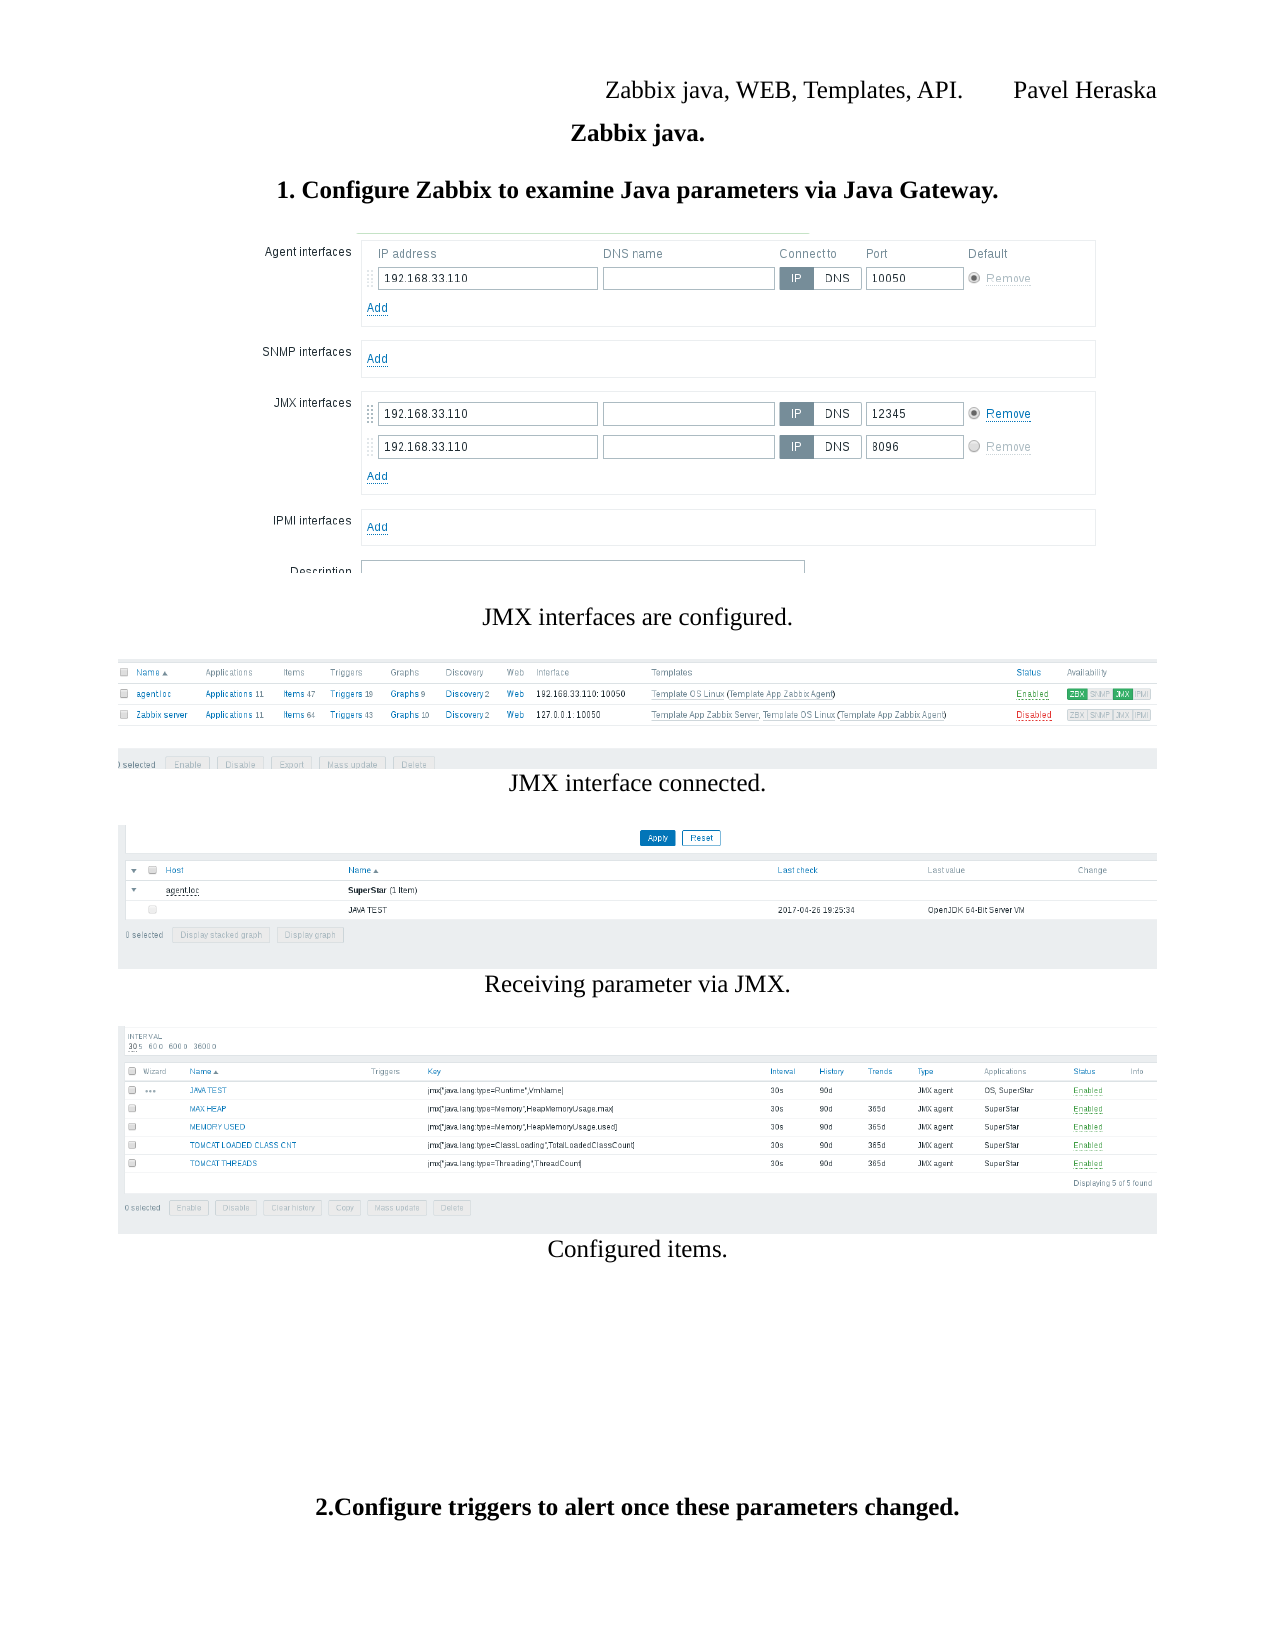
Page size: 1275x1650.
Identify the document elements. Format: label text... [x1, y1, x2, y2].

text Zabbix java. [118, 118, 1157, 147]
text 2.Configure triggers to alert once these parameters changed. [118, 1492, 1157, 1521]
text 1. Configure Zabbix to examine Java parameters via Java Gateway. [118, 176, 1157, 204]
text Configured items. [118, 1234, 1157, 1262]
text Receiving parameter via JMX. [118, 969, 1157, 997]
text JMX interfaces are configured. [118, 602, 1157, 630]
text JMX interface connected. [118, 769, 1157, 797]
